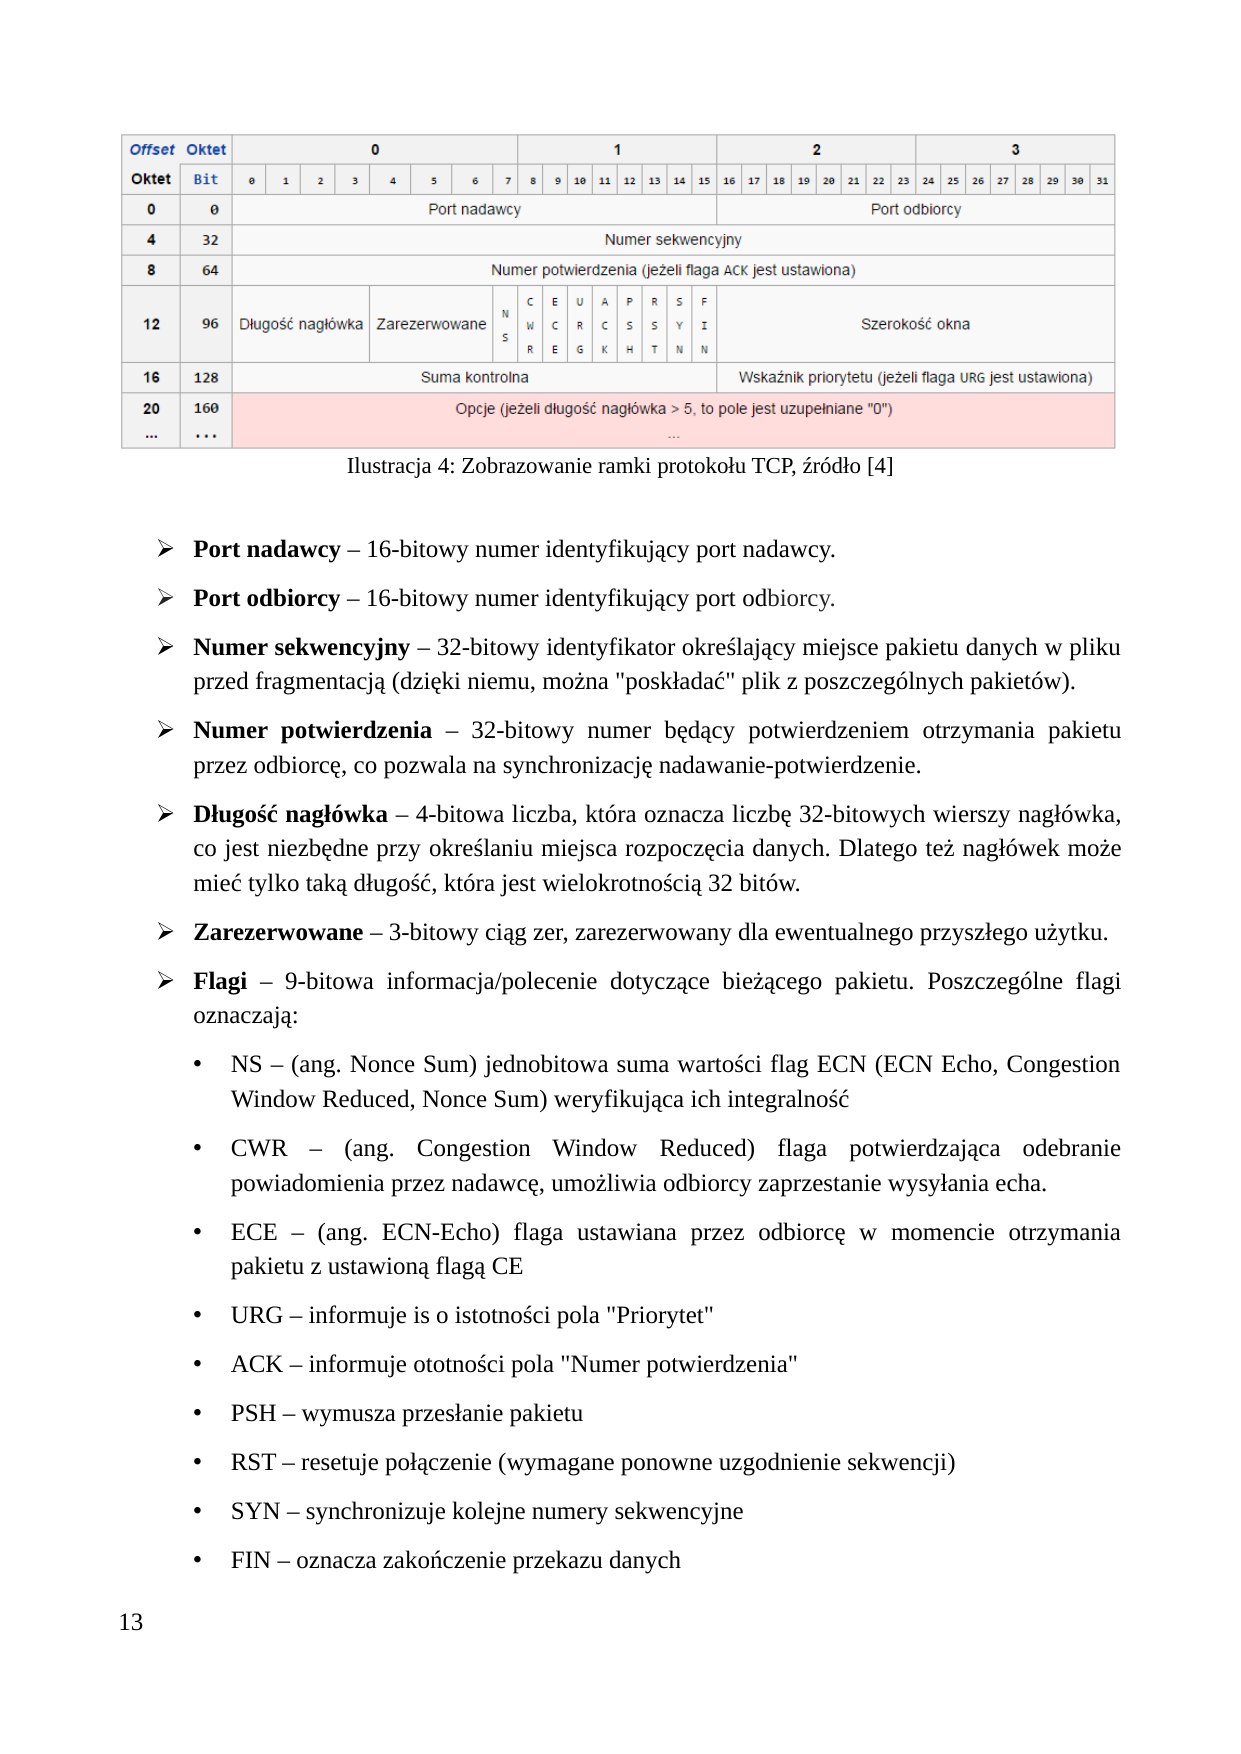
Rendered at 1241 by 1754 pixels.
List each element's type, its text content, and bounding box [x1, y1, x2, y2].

list Port odbiorcy – 16-bitowy numer identyfikujący port odbiorcy. [156, 583, 1122, 612]
list Numer sekwencyjny – 32-bitowy identyfikator określający miejsce pakietu danych w pliku przed fragmentacją (dzięki niemu, można "poskładać" plik z poszczególnych pakietów). [156, 632, 1122, 695]
list FIN – oznacza zakończenie przekazu danych [193, 1546, 1122, 1574]
list RST – resetuje połączenie (wymagane ponowne uzgodnienie sekwencji) [193, 1447, 1122, 1476]
list CWR – (ang. Congestion Window Reduced) flaga potwierdzająca odebranie powiadomienia przez nadawcę, umożliwia odbiorcy zaprzestanie wysyłania echa. [193, 1133, 1122, 1196]
picture [118, 130, 1123, 453]
text Ilustracja 4: Zobrazowanie ramki protokołu TCP, źródło [4] [118, 453, 1122, 479]
list PSH – wymusza przesłanie pakietu [193, 1398, 1122, 1427]
list Zarezerwowane – 3-bitowy ciąg zer, zarezerwowany dla ewentualnego przyszłego użytku. [156, 917, 1122, 946]
list ACK – informuje ototności pola "Numer potwierdzenia" [193, 1349, 1122, 1378]
list URG – informuje is o istotności pola "Priorytet" [193, 1300, 1122, 1329]
list Flagi – 9-bitowa informacja/polecenie dotyczące bieżącego pakietu. Poszczególne flagi oznaczają: [156, 966, 1122, 1029]
list Długość nagłówka – 4-bitowa liczba, która oznacza liczbę 32-bitowych wierszy nagłówka, co jest niezbędne przy określaniu miejsca rozpoczęcia danych. Dlatego też nagłówek może mieć tylko taką długość, która jest wielokrotnością 32 bitów. [156, 799, 1122, 897]
list SYN – synchronizuje kolejne numery sekwencyjne [193, 1496, 1122, 1525]
list Port nadawcy – 16-bitowy numer identyfikujący port nadawcy. [156, 534, 1122, 562]
list ECE – (ang. ECN-Echo) flaga ustawiana przez odbiorcę w momencie otrzymania pakietu z ustawioną flagą CE [193, 1217, 1122, 1280]
list NS – (ang. Nonce Sum) jednobitowa suma wartości flag ECN (ECN Echo, Congestion Window Reduced, Nonce Sum) weryfikująca ich integralność [193, 1049, 1122, 1113]
list Numer potwierdzenia – 32-bitowy numer będący potwierdzeniem otrzymania pakietu przez odbiorcę, co pozwala na synchronizację nadawanie-potwierdzenie. [156, 715, 1122, 779]
